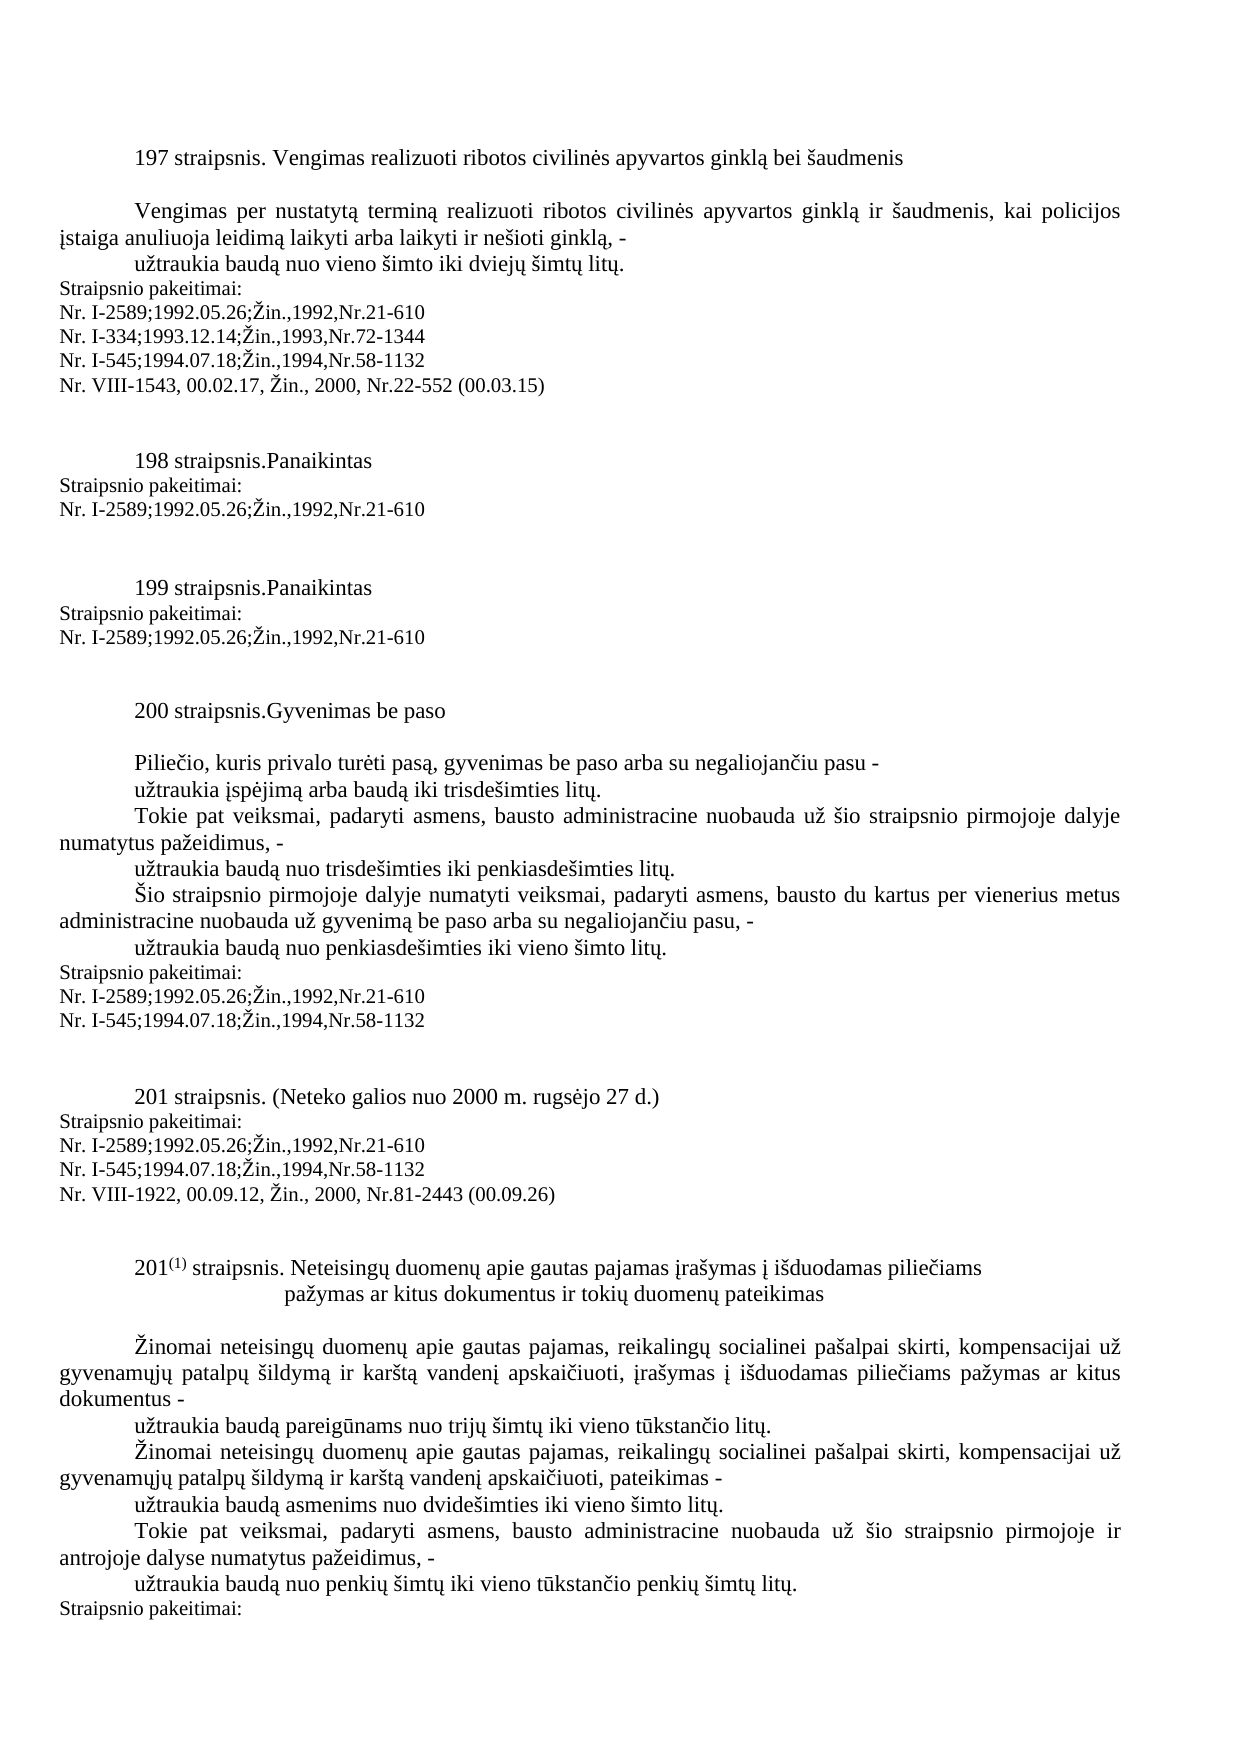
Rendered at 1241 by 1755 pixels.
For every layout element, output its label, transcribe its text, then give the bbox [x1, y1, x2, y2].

text Šio straipsnio pirmojoje dalyje numatyti veiksmai, padaryti asmens, bausto du kartus per vienerius metus administracine nuobauda už gyvenimą be paso arba su negaliojančiu pasu, - [59, 881, 1122, 934]
text Tokie pat veiksmai, padaryti asmens, bausto administracine nuobauda už šio straipsnio pirmojoje ir antrojoje dalyse numatytus pažeidimus, - [59, 1517, 1122, 1570]
text Straipsnio pakeitimai: [59, 960, 1122, 984]
text Nr. I-2589;1992.05.26;Žin.,1992,Nr.21-610 [59, 300, 1122, 324]
text 201(1) straipsnis. Neteisingų duomenų apie gautas pajamas įrašymas į išduodamas piliečiams [59, 1254, 1122, 1280]
text Nr. VIII-1922, 00.09.12, Žin., 2000, Nr.81-2443 (00.09.26) [59, 1181, 1122, 1206]
text Nr. I-2589;1992.05.26;Žin.,1992,Nr.21-610 [59, 497, 1122, 521]
text Žinomai neteisingų duomenų apie gautas pajamas, reikalingų socialinei pašalpai skirti, kompensacijai už gyvenamųjų patalpų šildymą ir karštą vandenį apskaičiuoti, pateikimas - [59, 1438, 1122, 1491]
text užtraukia baudą pareigūnams nuo trijų šimtų iki vieno tūkstančio litų. [59, 1412, 1122, 1438]
text Nr. I-2589;1992.05.26;Žin.,1992,Nr.21-610 [59, 984, 1122, 1008]
text Piliečio, kuris privalo turėti pasą, gyvenimas be paso arba su negaliojančiu pasu - [59, 749, 1122, 776]
text užtraukia baudą nuo penkiasdešimties iki vieno šimto litų. [59, 934, 1122, 960]
text Nr. VIII-1543, 00.02.17, Žin., 2000, Nr.22-552 (00.03.15) [59, 372, 1122, 397]
text užtraukia įspėjimą arba baudą iki trisdešimties litų. [59, 776, 1122, 802]
text Nr. I-2589;1992.05.26;Žin.,1992,Nr.21-610 [59, 624, 1122, 649]
text užtraukia baudą asmenims nuo dvidešimties iki vieno šimto litų. [59, 1491, 1122, 1517]
text Straipsnio pakeitimai: [59, 601, 1122, 624]
text Straipsnio pakeitimai: [59, 1596, 1122, 1620]
text Nr. I-545;1994.07.18;Žin.,1994,Nr.58-1132 [59, 1008, 1122, 1032]
text Vengimas per nustatytą terminą realizuoti ribotos civilinės apyvartos ginklą ir šaudmenis, kai policijos įstaiga anuliuoja leidimą laikyti arba laikyti ir nešioti ginklą, - [59, 197, 1122, 250]
text Straipsnio pakeitimai: [59, 1109, 1122, 1133]
text pažymas ar kitus dokumentus ir tokių duomenų pateikimas [209, 1280, 1122, 1306]
text 200 straipsnis.Gyvenimas be paso [59, 697, 1122, 723]
text 197 straipsnis. Vengimas realizuoti ribotos civilinės apyvartos ginklą bei šaudmenis [134, 144, 1122, 171]
text Straipsnio pakeitimai: [59, 473, 1122, 497]
text užtraukia baudą nuo penkių šimtų iki vieno tūkstančio penkių šimtų litų. [59, 1570, 1122, 1596]
text užtraukia baudą nuo vieno šimto iki dviejų šimtų litų. [59, 250, 1122, 276]
text Nr. I-2589;1992.05.26;Žin.,1992,Nr.21-610 [59, 1133, 1122, 1157]
text 198 straipsnis.Panaikintas [59, 447, 1122, 473]
text Nr. I-545;1994.07.18;Žin.,1994,Nr.58-1132 [59, 348, 1122, 372]
text Žinomai neteisingų duomenų apie gautas pajamas, reikalingų socialinei pašalpai skirti, kompensacijai už gyvenamųjų patalpų šildymą ir karštą vandenį apskaičiuoti, įrašymas į išduodamas piliečiams pažymas ar kitus dokumentus - [59, 1333, 1122, 1412]
text Tokie pat veiksmai, padaryti asmens, bausto administracine nuobauda už šio straipsnio pirmojoje dalyje numatytus pažeidimus, - [59, 802, 1122, 855]
text 199 straipsnis.Panaikintas [59, 574, 1122, 601]
text užtraukia baudą nuo trisdešimties iki penkiasdešimties litų. [59, 855, 1122, 881]
text 201 straipsnis. (Neteko galios nuo 2000 m. rugsėjo 27 d.) [59, 1083, 1122, 1109]
text Nr. I-545;1994.07.18;Žin.,1994,Nr.58-1132 [59, 1157, 1122, 1181]
text Nr. I-334;1993.12.14;Žin.,1993,Nr.72-1344 [59, 324, 1122, 348]
text Straipsnio pakeitimai: [59, 276, 1122, 300]
